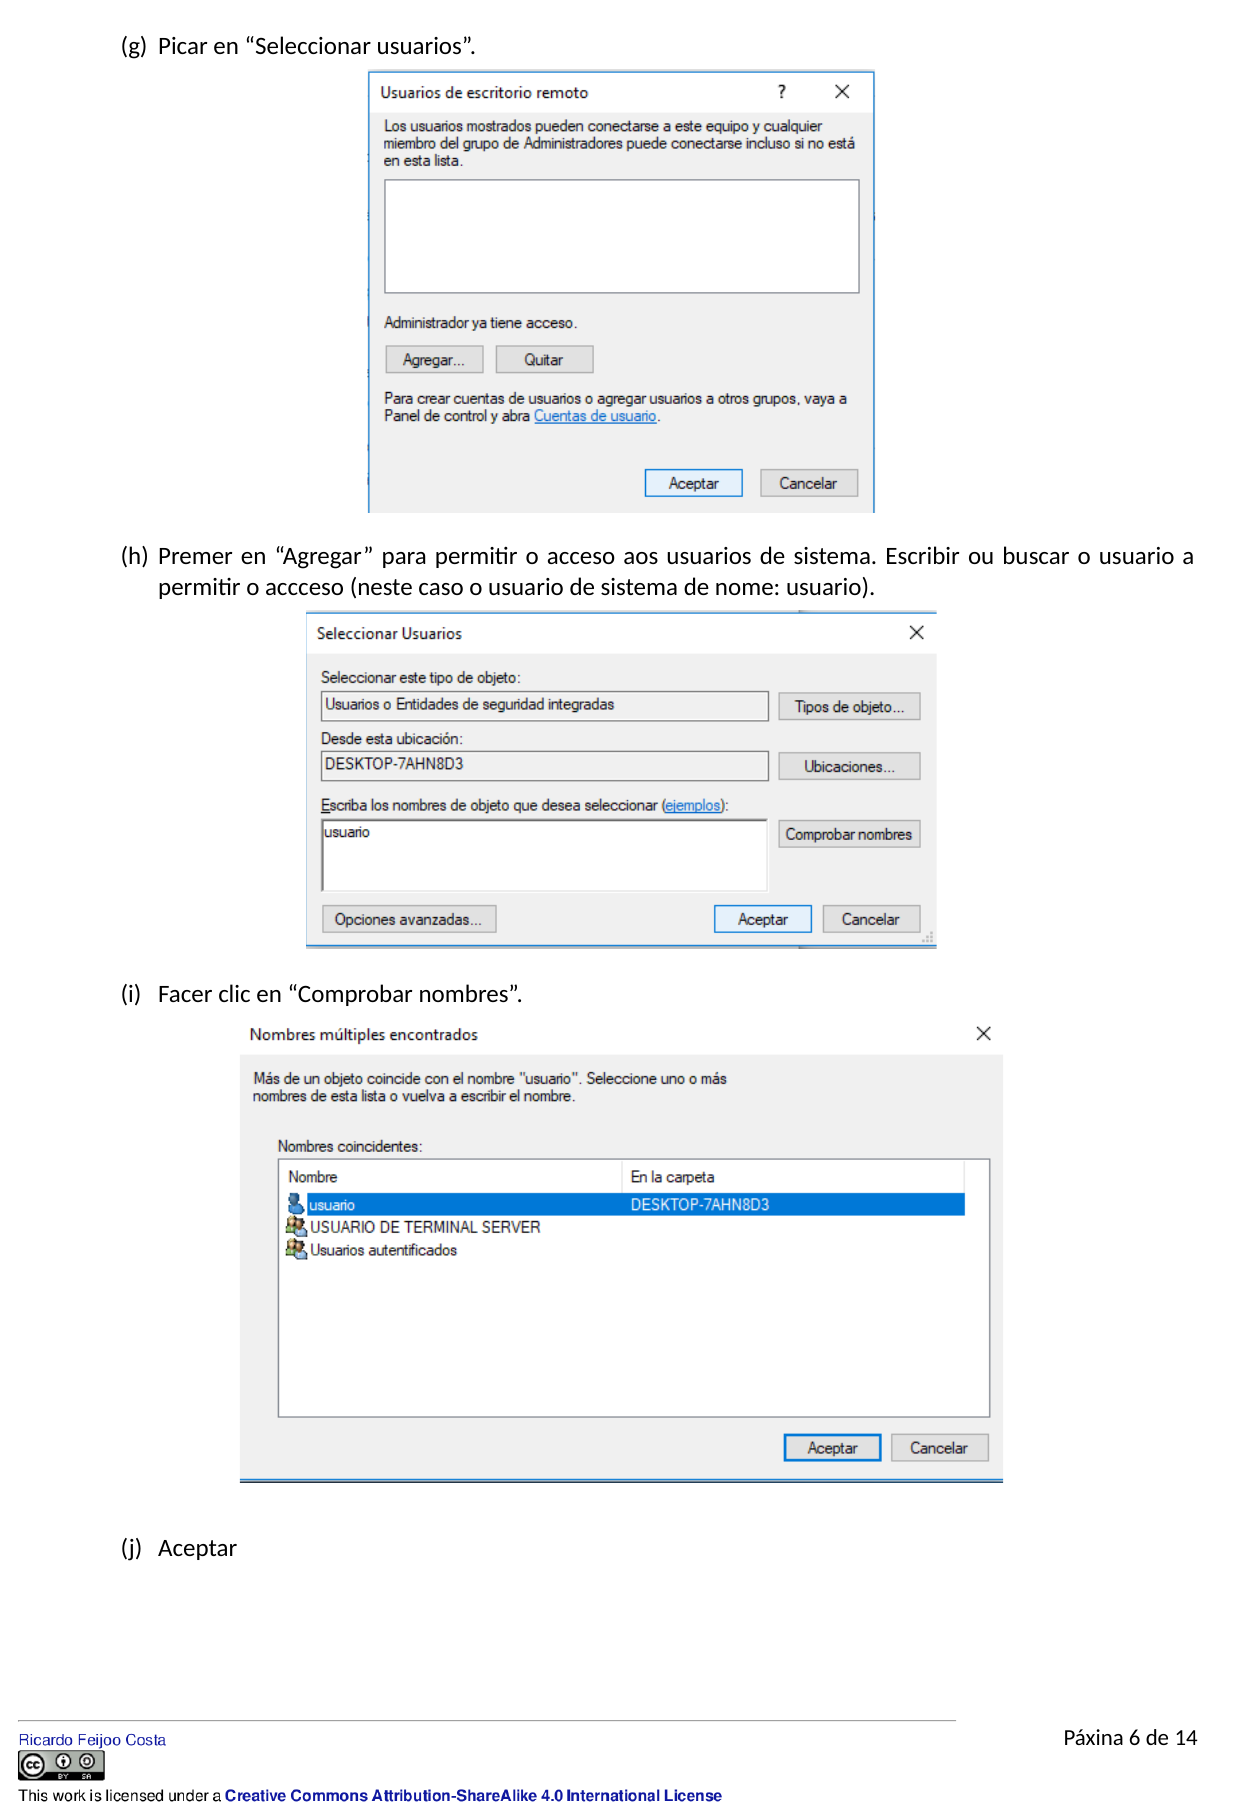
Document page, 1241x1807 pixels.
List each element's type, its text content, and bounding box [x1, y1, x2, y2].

picture [367, 69, 876, 513]
list Aceptar [120, 1532, 1197, 1562]
picture [239, 1015, 1004, 1483]
list Facer clic en “Comprobar nombres”. [120, 978, 1197, 1008]
picture [8, 1715, 957, 1806]
list Premer en “Agregar” para permitir o acceso aos usuarios de sistema. Escribir ou buscar o usuario a permitir o accceso (neste caso o usuario de sistema de nome: usuario). [120, 540, 1197, 601]
list Picar en “Seleccionar usuarios”. [120, 30, 1197, 60]
picture [306, 610, 937, 949]
